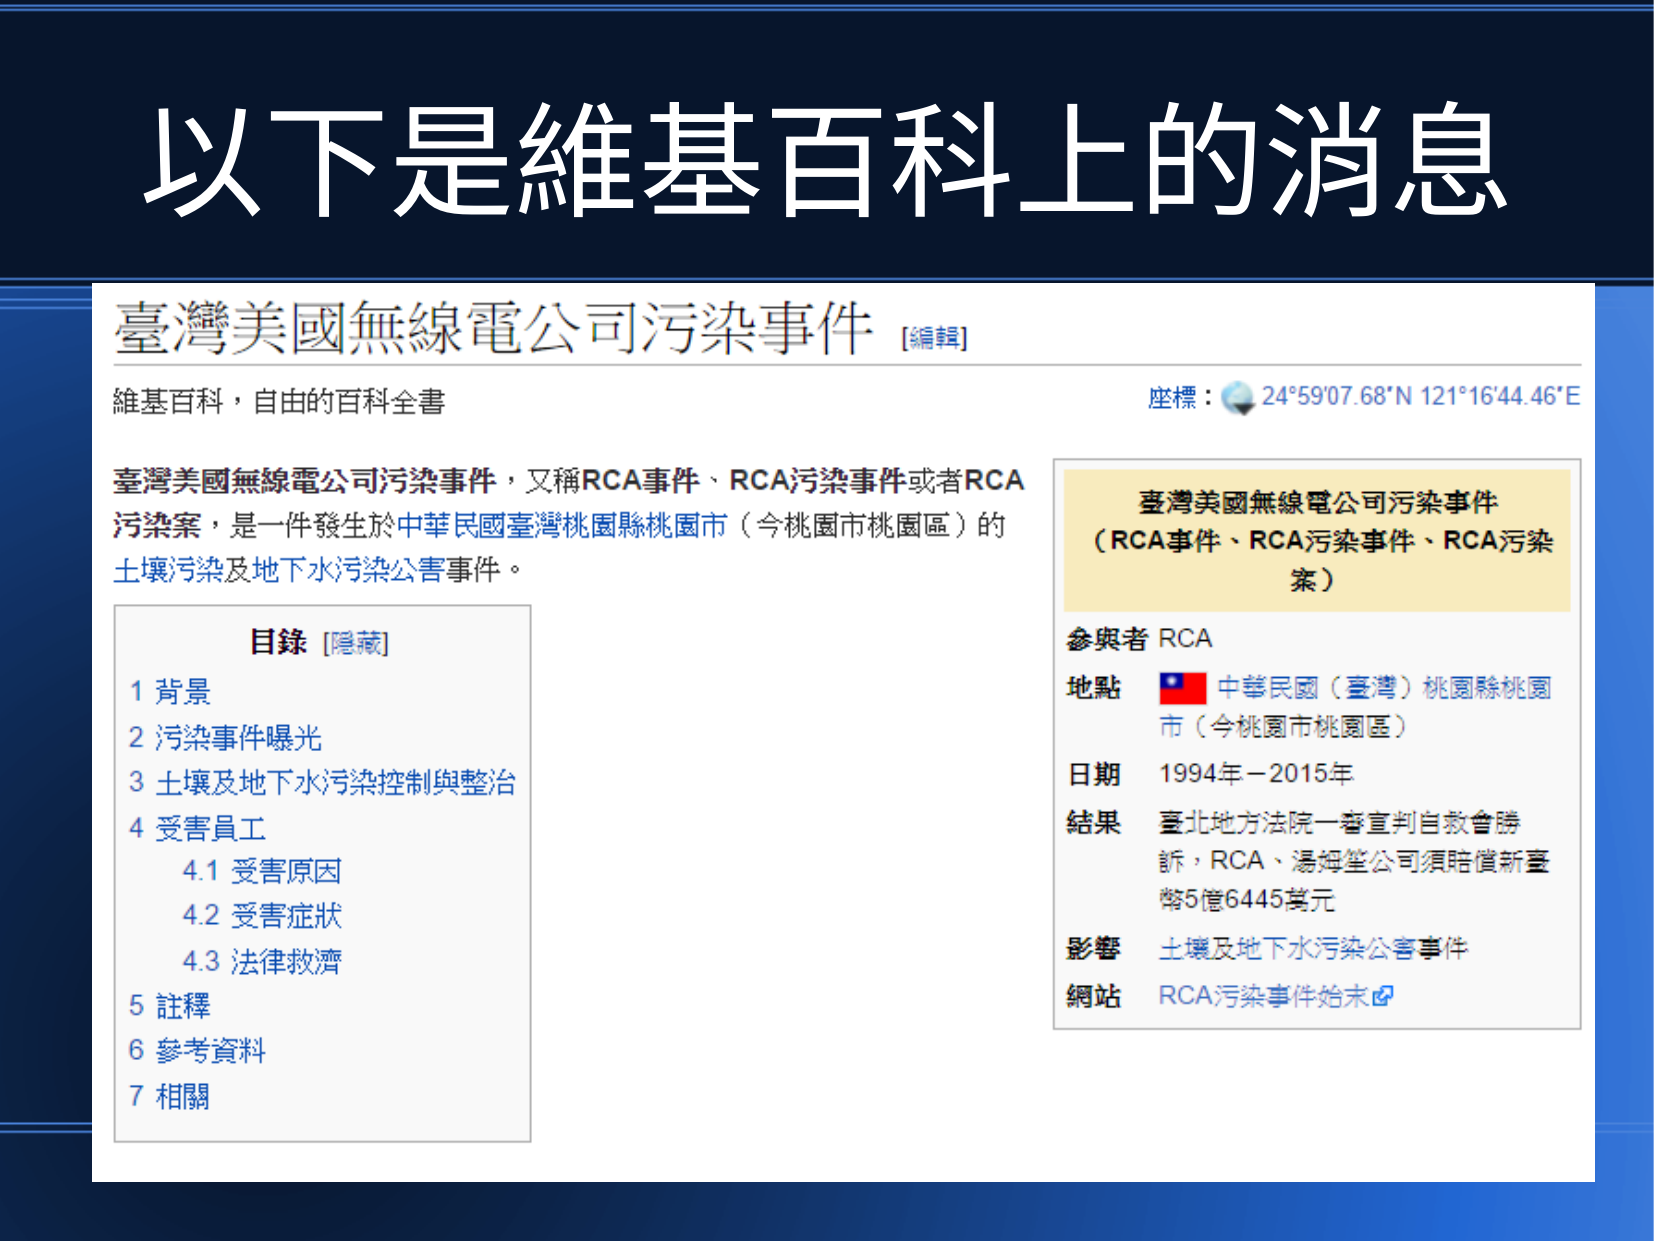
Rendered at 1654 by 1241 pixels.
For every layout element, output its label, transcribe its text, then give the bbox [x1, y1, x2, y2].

picture [0, 0, 1654, 1241]
title 以下是維基百科上的消息 [82, 49, 1571, 257]
